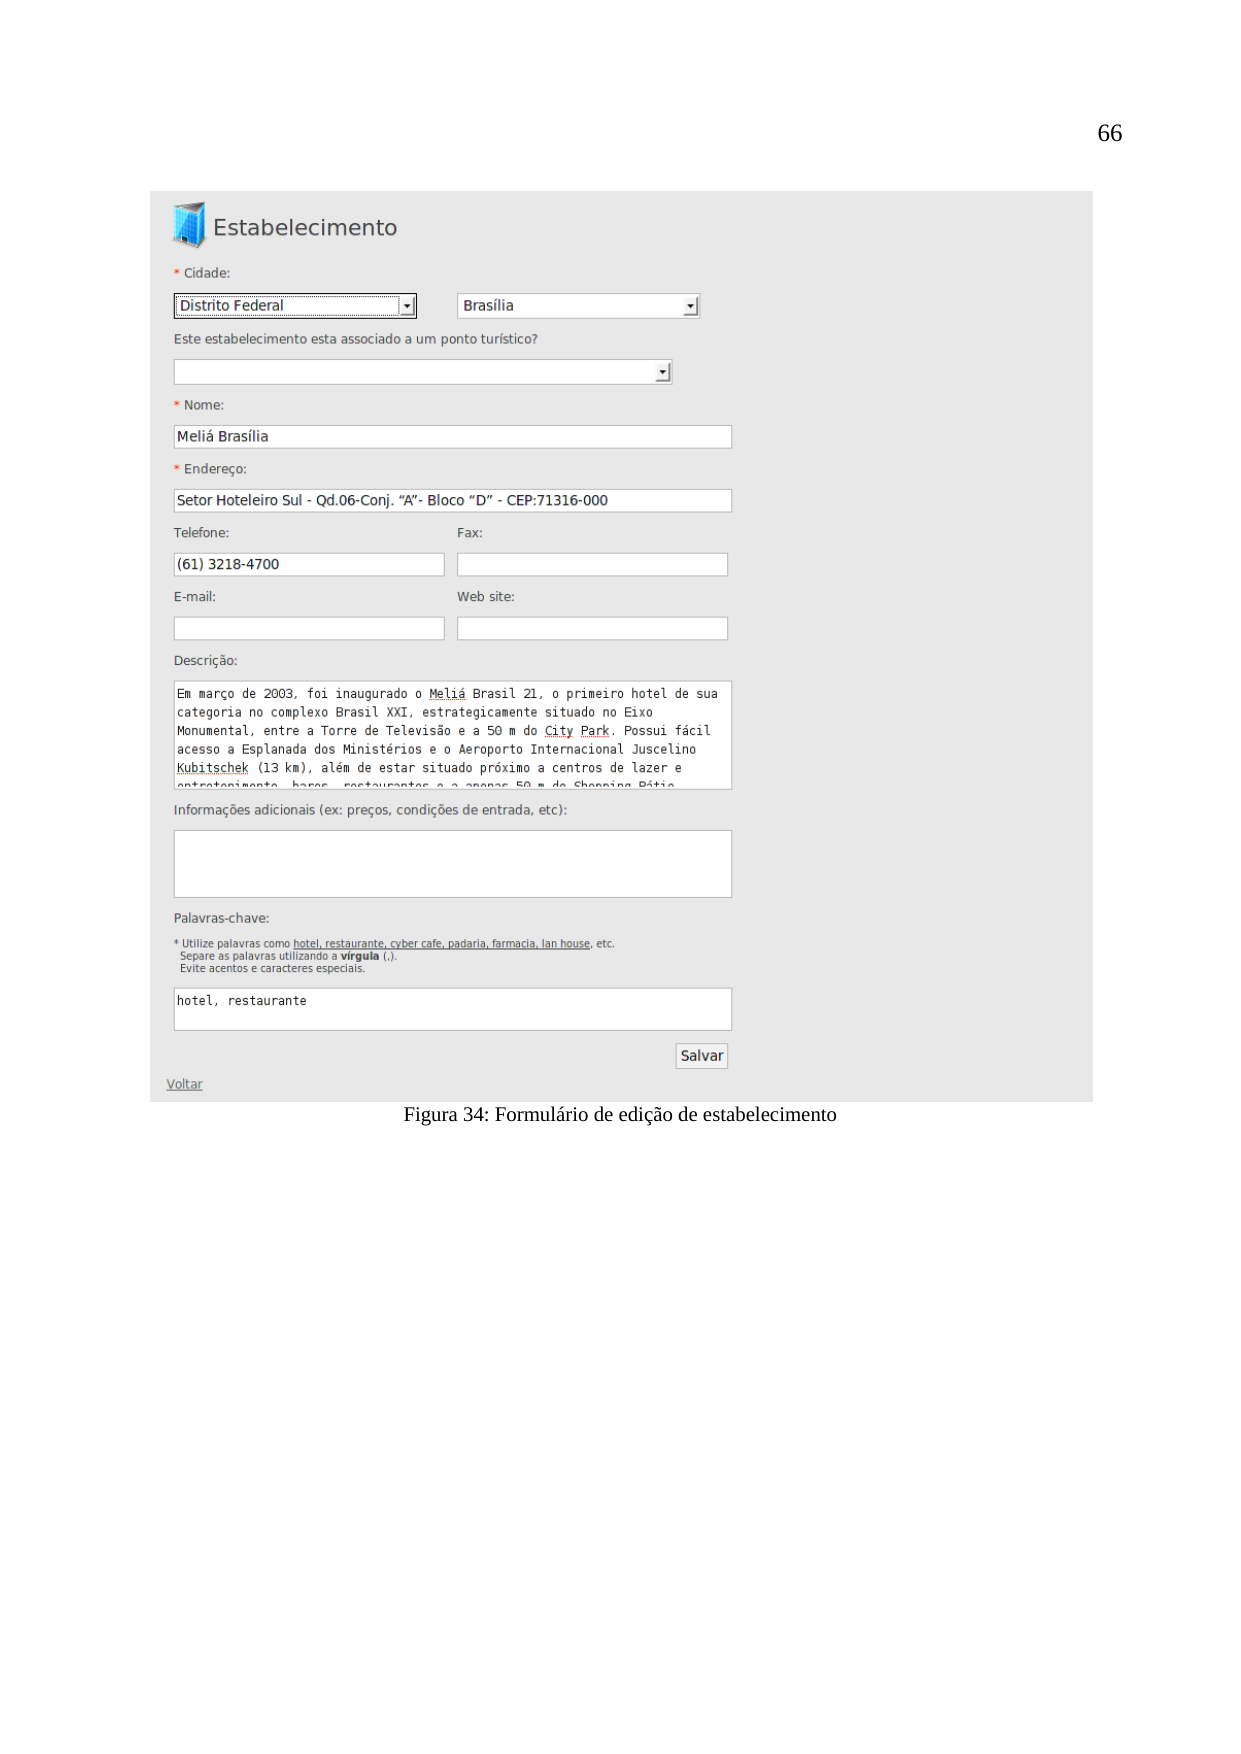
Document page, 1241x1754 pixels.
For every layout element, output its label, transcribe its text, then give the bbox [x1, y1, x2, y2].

picture [147, 189, 1093, 1102]
text Figura 34: Formulário de edição de estabelecimento [148, 1102, 1093, 1126]
